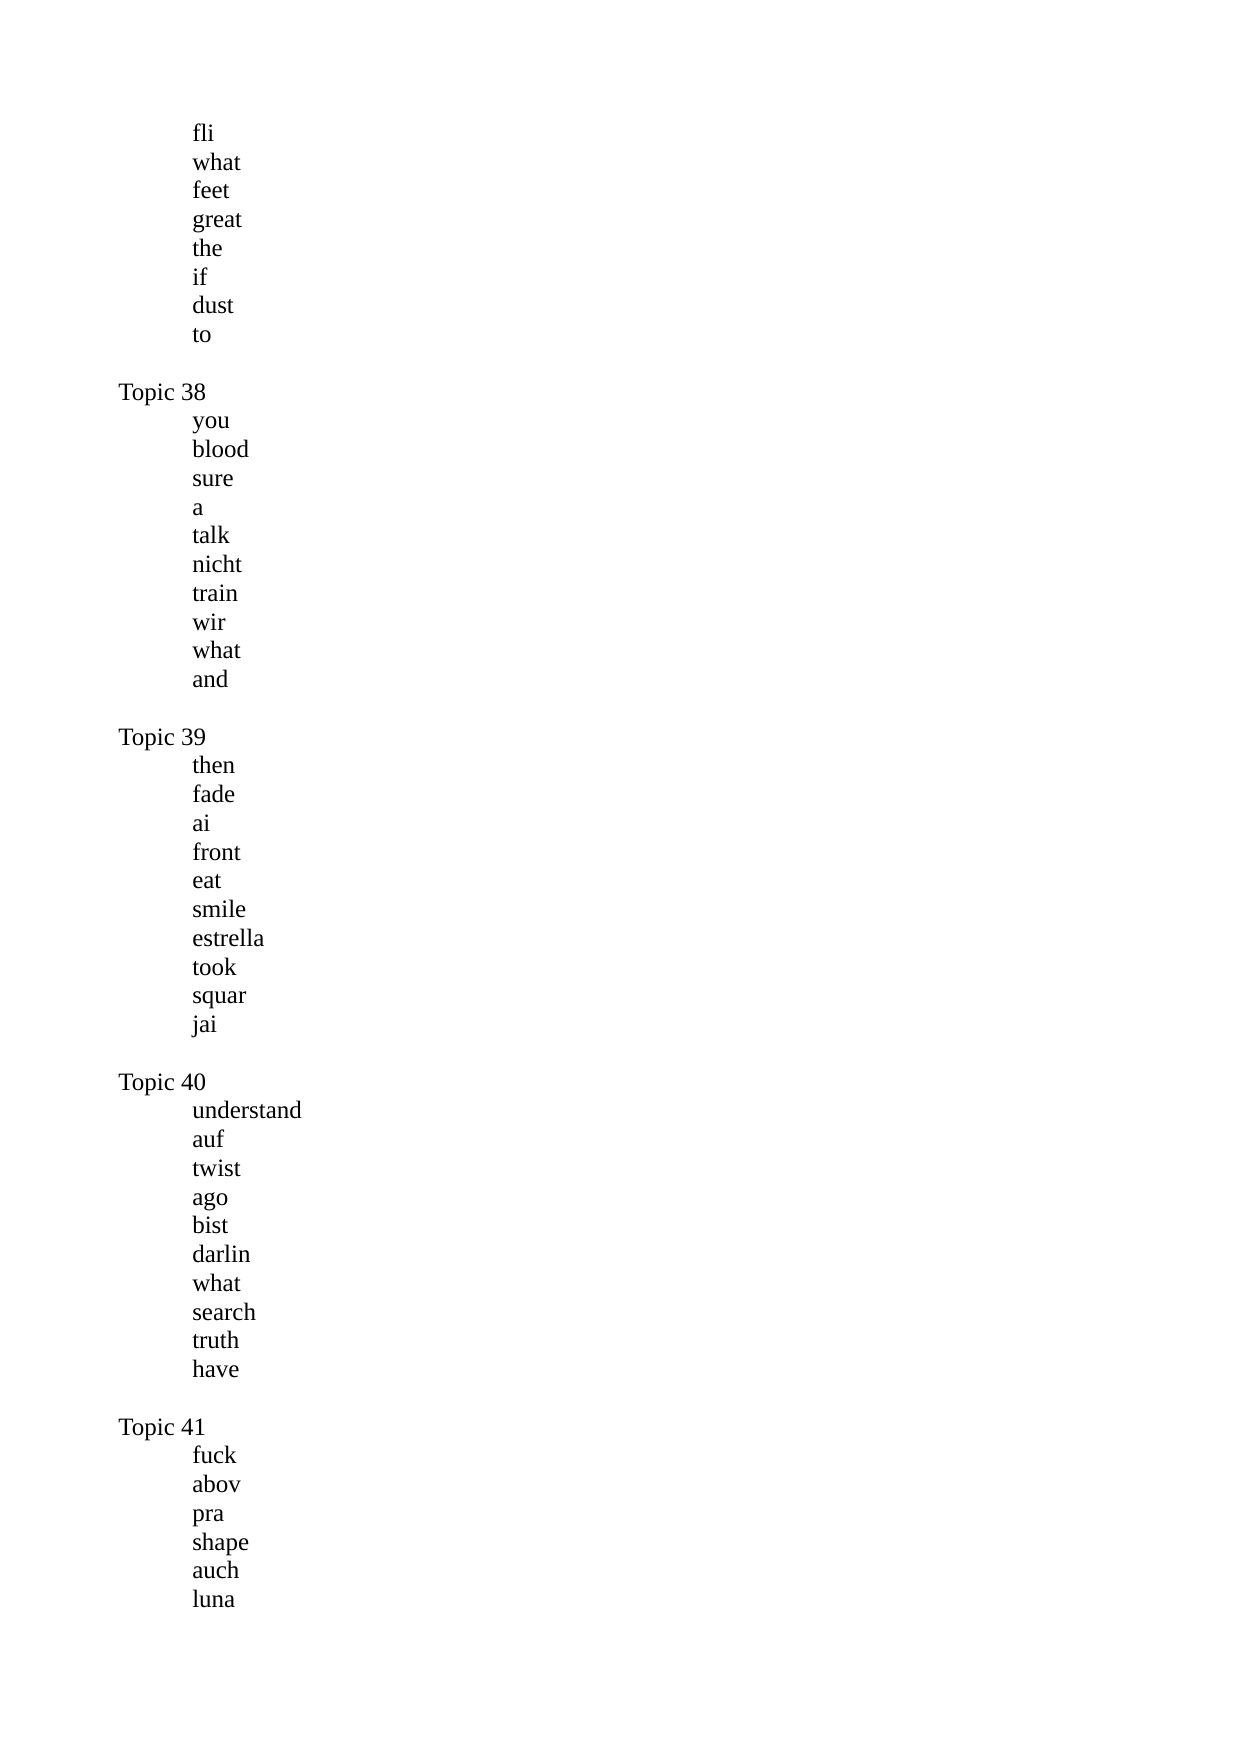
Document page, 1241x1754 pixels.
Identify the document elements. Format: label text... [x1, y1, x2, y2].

text to [118, 319, 1122, 348]
text squar [118, 981, 1122, 1009]
text ai [118, 808, 1122, 837]
text have [118, 1354, 1122, 1383]
text darlin [118, 1239, 1122, 1268]
text blood [118, 434, 1122, 463]
text what [118, 1268, 1122, 1297]
text twist [118, 1153, 1122, 1182]
text the [118, 233, 1122, 262]
text took [118, 952, 1122, 981]
text auch [118, 1556, 1122, 1584]
text auf [118, 1124, 1122, 1153]
text fli [118, 118, 1122, 147]
text eat [118, 866, 1122, 894]
text ago [118, 1182, 1122, 1211]
text fade [118, 779, 1122, 808]
text talk [118, 521, 1122, 549]
text pra [118, 1498, 1122, 1527]
text you [118, 406, 1122, 434]
text abov [118, 1469, 1122, 1498]
text a [118, 492, 1122, 521]
text dust [118, 291, 1122, 319]
text understand [118, 1096, 1122, 1124]
text estrella [118, 923, 1122, 952]
text great [118, 204, 1122, 233]
text truth [118, 1326, 1122, 1354]
text if [118, 262, 1122, 291]
text jai [118, 1009, 1122, 1038]
text train [118, 578, 1122, 607]
text feet [118, 176, 1122, 204]
text front [118, 837, 1122, 866]
text what [118, 147, 1122, 176]
text Topic 41 [118, 1412, 1122, 1441]
text Topic 38 [118, 377, 1122, 406]
text luna [118, 1584, 1122, 1613]
text search [118, 1297, 1122, 1326]
text nicht [118, 549, 1122, 578]
text bist [118, 1211, 1122, 1239]
text fuck [118, 1441, 1122, 1469]
text and [118, 664, 1122, 693]
text wir [118, 607, 1122, 636]
text Topic 40 [118, 1067, 1122, 1096]
text smile [118, 894, 1122, 923]
text what [118, 636, 1122, 664]
text sure [118, 463, 1122, 492]
text Topic 39 [118, 722, 1122, 751]
text shape [118, 1527, 1122, 1556]
text then [118, 751, 1122, 779]
